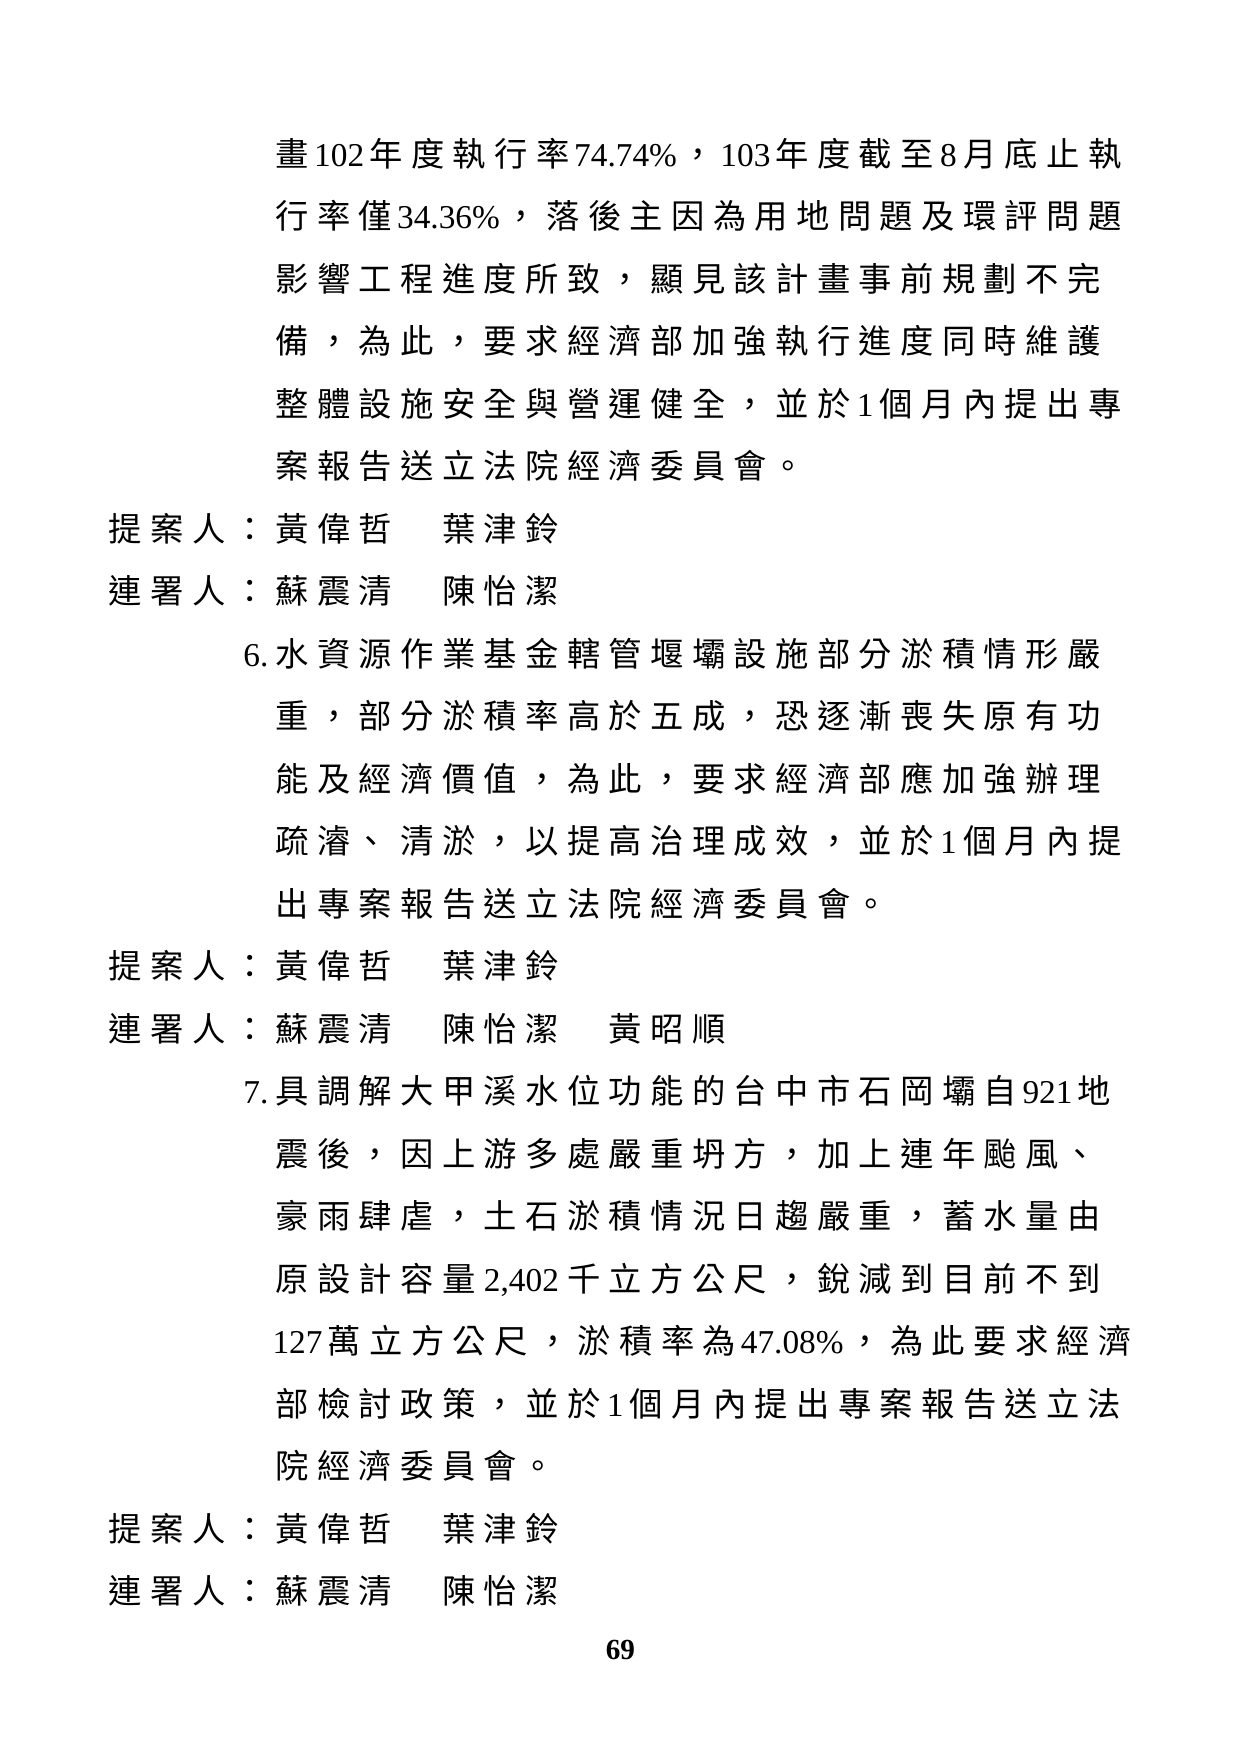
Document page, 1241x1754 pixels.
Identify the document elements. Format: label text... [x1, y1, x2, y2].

text 畫102年度執行率74.74%，103年度截至8月底止執行率僅34.36%，落後主因為用地問題及環評問題影響工程進度所致，顯見該計畫事前規劃不完備，為此，要求經濟部加強執行進度同時維護整體設施安全與營運健全，並於1個月內提出專案報告送立法院經濟委員會。 [236, 110, 1136, 485]
text 6.水資源作業基金轄管堰壩設施部分淤積情形嚴重，部分淤積率高於五成，恐逐漸喪失原有功能及經濟價值，為此，要求經濟部應加強辦理疏濬、清淤，以提高治理成效，並於1個月內提出專案報告送立法院經濟委員會。 [236, 610, 1136, 923]
text 7.具調解大甲溪水位功能的台中市石岡壩自921地震後，因上游多處嚴重坍方，加上連年颱風、豪雨肆虐，土石淤積情況日趨嚴重，蓄水量由原設計容量2,402千立方公尺，銳減到目前不到127萬立方公尺，淤積率為47.08%，為此要求經濟部檢討政策，並於1個月內提出專案報告送立法院經濟委員會。 [236, 1048, 1136, 1485]
text 提案人：黃偉哲 葉津鈴 [104, 1485, 1049, 1548]
text 連署人：蘇震清 陳怡潔 黃昭順 [104, 985, 1049, 1048]
text 提案人：黃偉哲 葉津鈴 [104, 923, 1049, 985]
text 連署人：蘇震清 陳怡潔 [104, 548, 1049, 610]
text 提案人：黃偉哲 葉津鈴 [104, 485, 1049, 548]
text 連署人：蘇震清 陳怡潔 [104, 1548, 1049, 1610]
